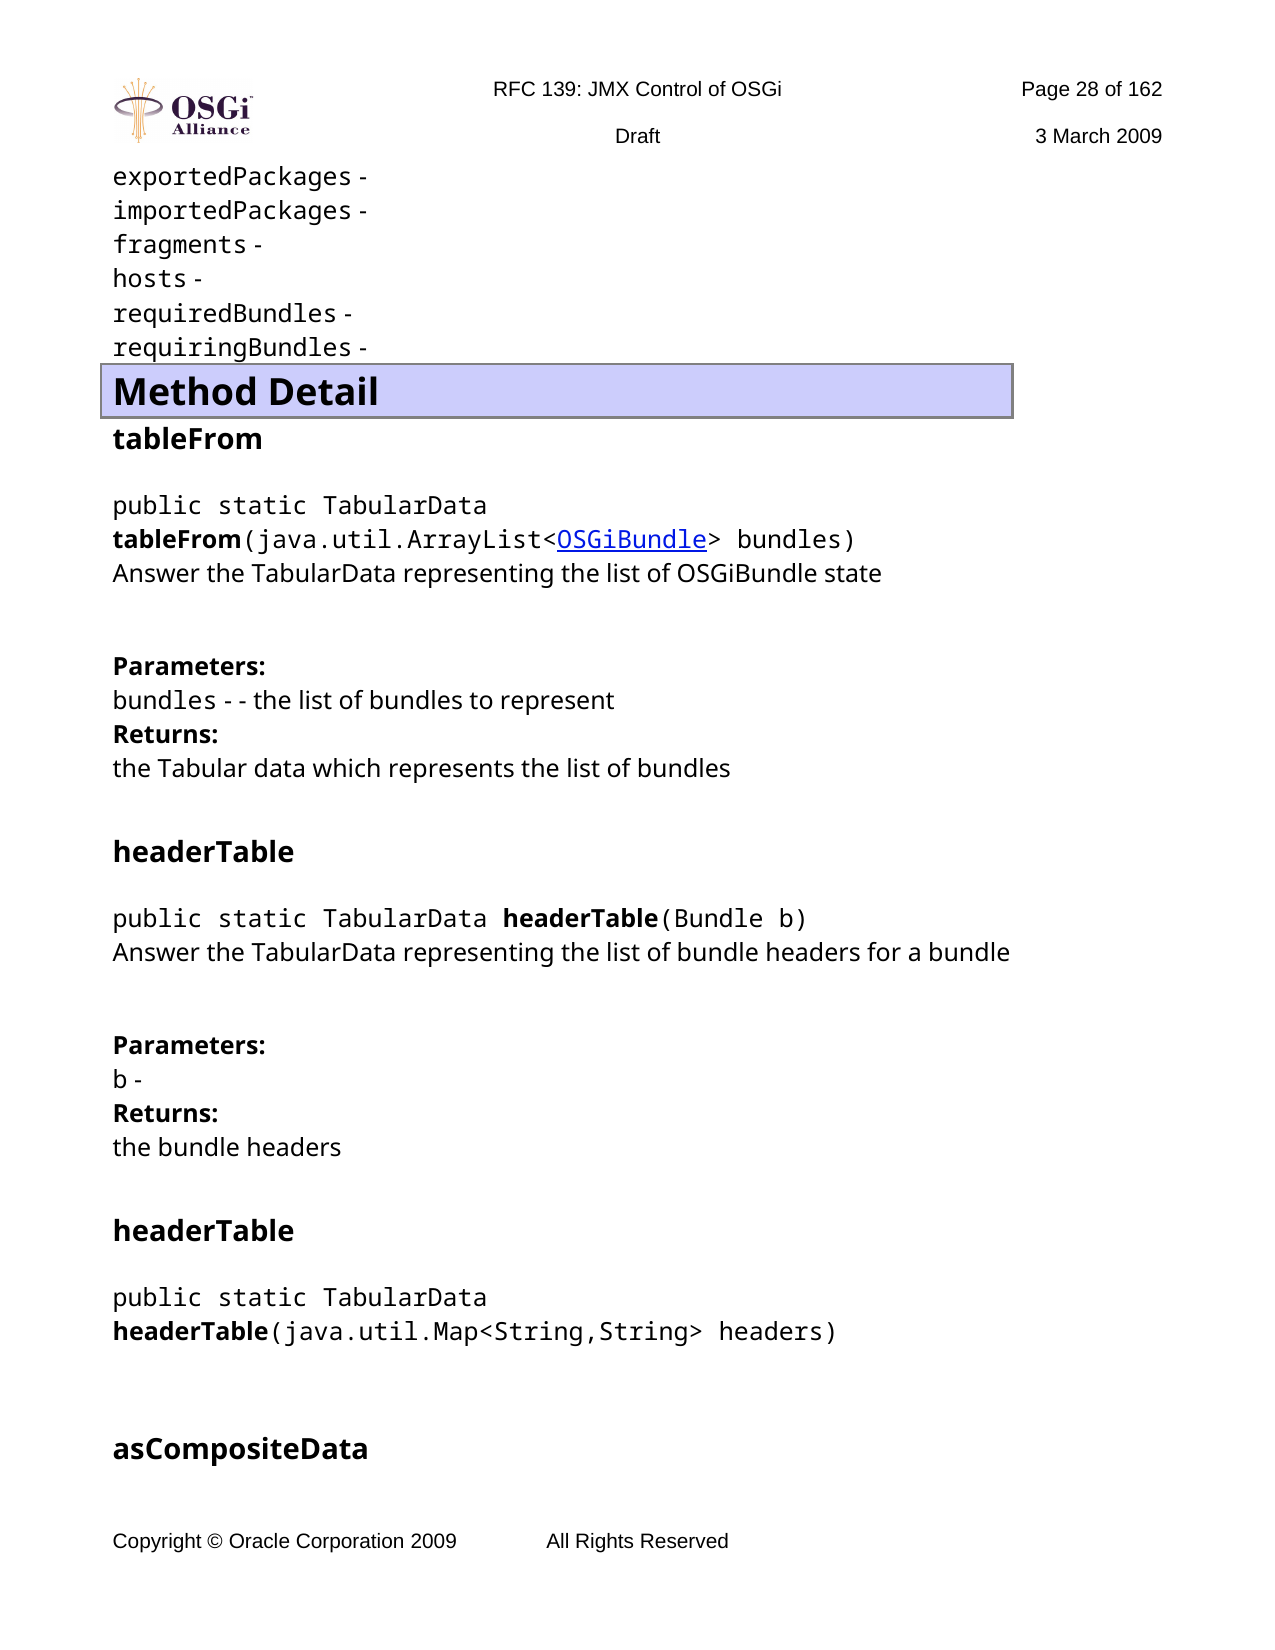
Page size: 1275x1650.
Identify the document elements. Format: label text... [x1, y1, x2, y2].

text headerTable [112, 831, 1162, 871]
text requiredBundles - [112, 295, 1162, 329]
text headerTable [112, 1210, 1162, 1250]
text exportedPackages - [112, 159, 1162, 193]
text Returns: [112, 1096, 1162, 1130]
text bundles - - the list of bundles to represent [112, 683, 1162, 717]
text importedPackages - [112, 193, 1162, 227]
text hosts - [112, 261, 1162, 295]
text Answer the TabularData representing the list of bundle headers for a bundle [112, 934, 1162, 968]
text public static TabularData tableFrom(java.util.ArrayList<OSGiBundle> bundles) [112, 487, 1162, 556]
text public static TabularData headerTable(Bundle b) [112, 900, 1162, 934]
text public static TabularData headerTable(java.util.Map<String,String> headers) [112, 1279, 1162, 1347]
text Parameters: [112, 1027, 1162, 1062]
text requiringBundles - [112, 329, 1162, 363]
picture [114, 78, 254, 143]
text Returns: [112, 717, 1162, 751]
text asCompositeData [112, 1428, 1162, 1468]
text fragments - [112, 227, 1162, 261]
text tableFrom [112, 418, 1162, 458]
text Answer the TabularData representing the list of OSGiBundle state [112, 556, 1162, 589]
text Parameters: [112, 649, 1162, 683]
table_header Method Detail [102, 365, 1011, 416]
text the Tabular data which represents the list of bundles [112, 751, 1162, 785]
text the bundle headers [112, 1130, 1162, 1164]
text b - [112, 1062, 1162, 1096]
